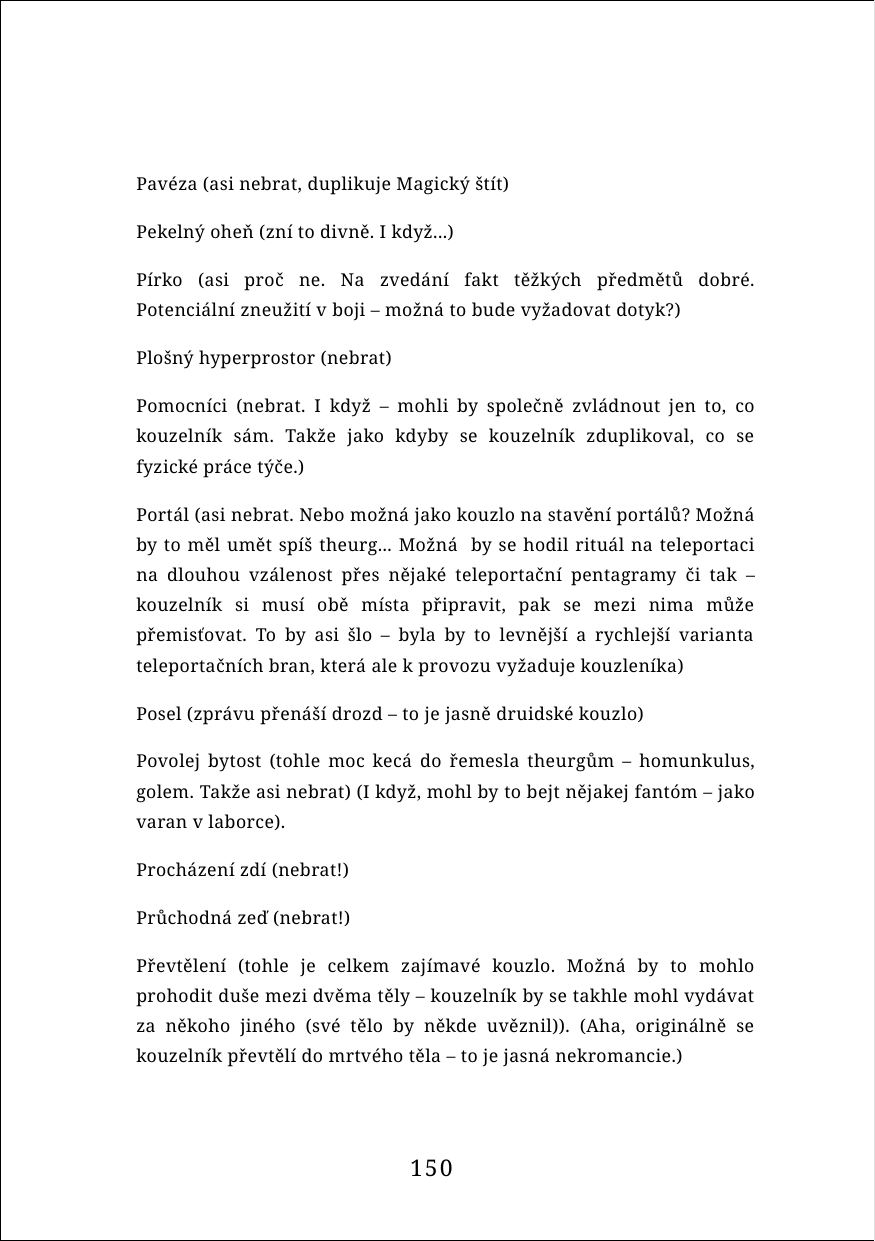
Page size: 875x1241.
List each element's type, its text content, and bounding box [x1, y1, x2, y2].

text Procházení zdí (nebrat!) [136, 857, 756, 881]
text Pekelný oheň (zní to divně. I když...) [136, 220, 756, 244]
text Pírko (asi proč ne. Na zvedání fakt těžkých předmětů dobré. Potenciální zneužití v boji – možná to bude vyžadovat dotyk?) [136, 268, 756, 322]
text Plošný hyperprostor (nebrat) [136, 346, 756, 370]
text Převtělení (tohle je celkem zajímavé kouzlo. Možná by to mohlo prohodit duše mezi dvěma těly – kouzelník by se takhle mohl vydávat za někoho jiného (své tělo by někde uvěznil)). (Aha, originálně se kouzelník převtělí do mrtvého těla – to je jasná nekromancie.) [136, 953, 756, 1068]
text Posel (zprávu přenáší drozd – to je jasně druidské kouzlo) [136, 701, 756, 725]
text Portál (asi nebrat. Nebo možná jako kouzlo na stavění portálů? Možná by to měl umět spíš theurg... Možná by se hodil rituál na teleportaci na dlouhou vzálenost přes nějaké teleportační pentagramy či tak – kouzelník si musí obě místa připravit, pak se mezi nima může přemisťovat. To by asi šlo – byla by to levnější a rychlejší varianta teleportačních bran, která ale k provozu vyžaduje kouzleníka) [136, 502, 756, 677]
text Pomocníci (nebrat. I když – mohli by společně zvládnout jen to, co kouzelník sám. Takže jako kdyby se kouzelník zduplikoval, co se fyzické práce týče.) [136, 394, 756, 478]
text Průchodná zeď (nebrat!) [136, 905, 756, 929]
text Pavéza (asi nebrat, duplikuje Magický štít) [136, 172, 756, 196]
text Povolej bytost (tohle moc kecá do řemesla theurgům – homunkulus, golem. Takže asi nebrat) (I když, mohl by to bejt nějakej fantóm – jako varan v laborce). [136, 749, 756, 833]
